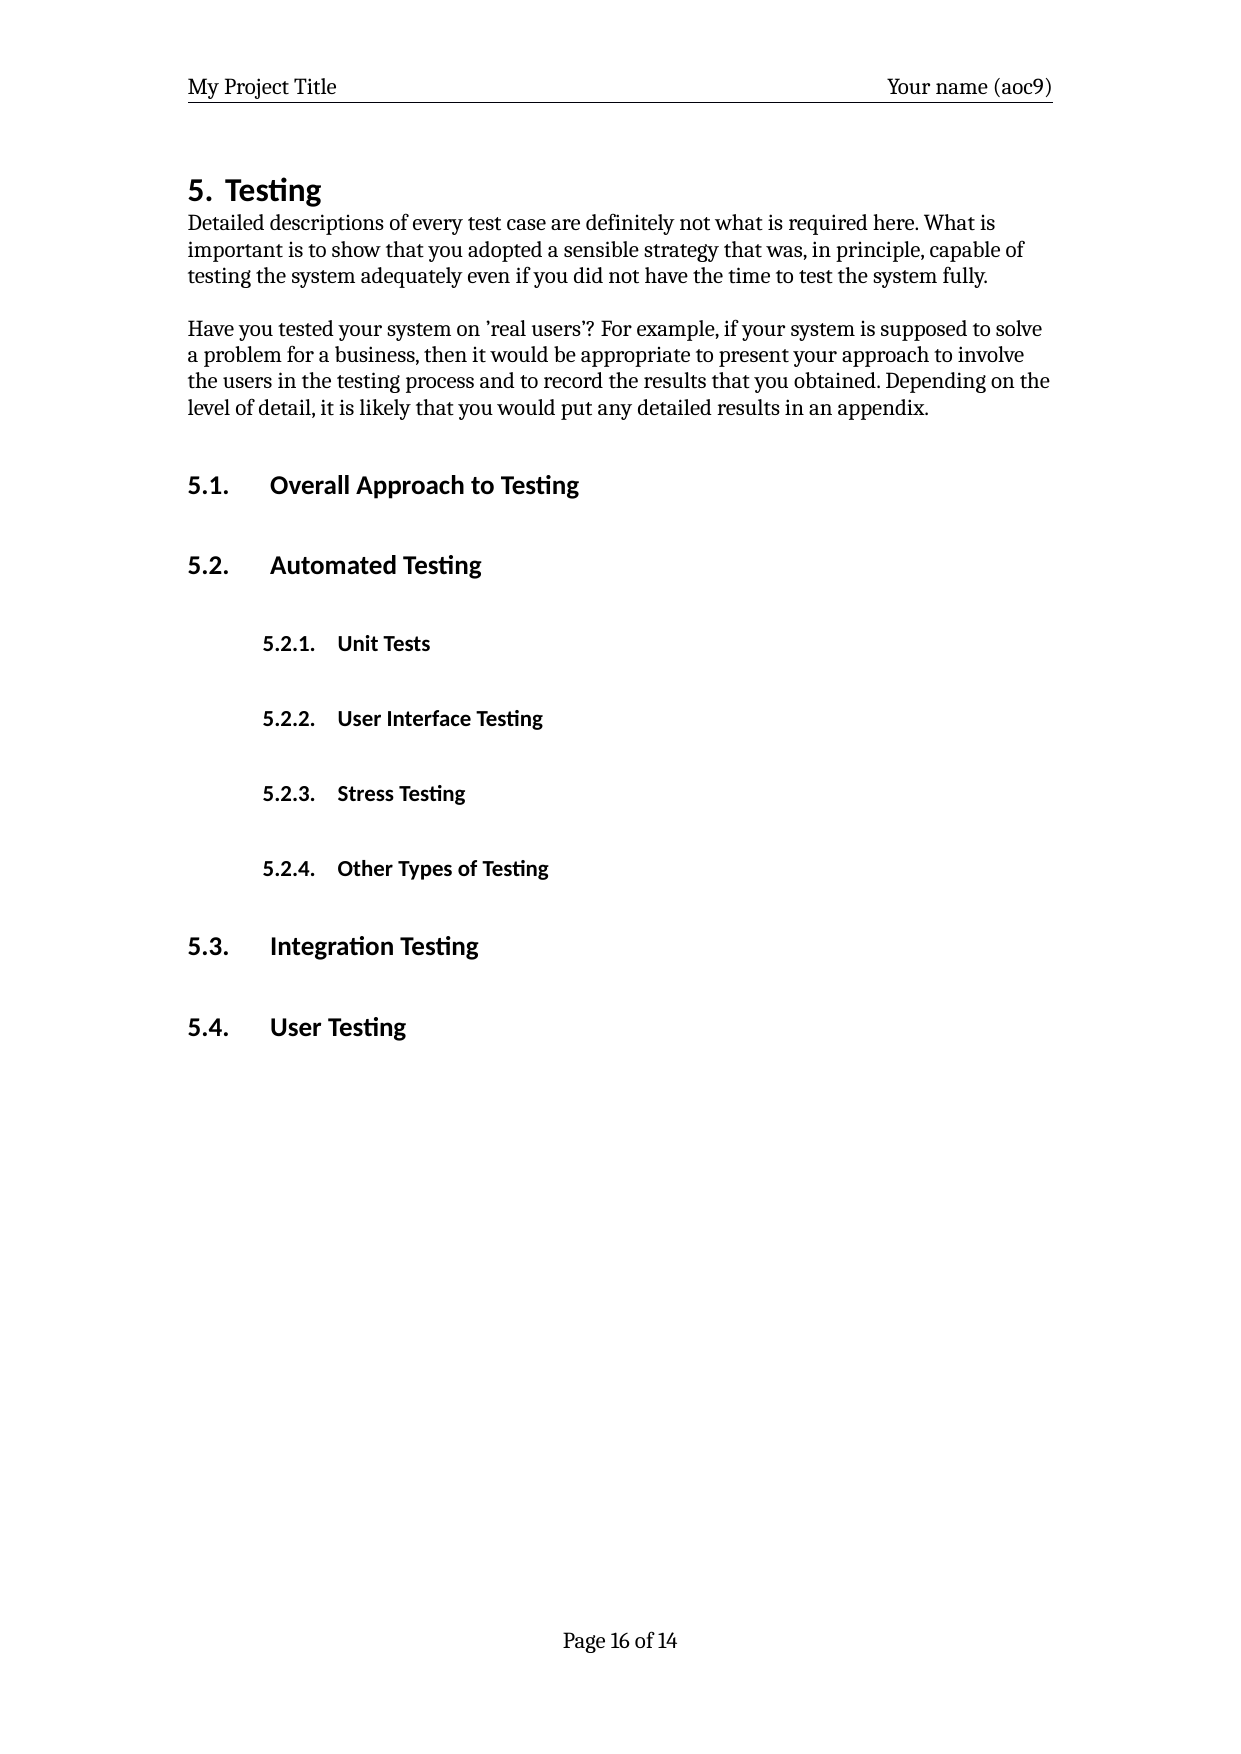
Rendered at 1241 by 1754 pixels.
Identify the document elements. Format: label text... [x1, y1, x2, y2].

subtitle Other Types of Testing [262, 854, 1053, 882]
text Detailed descriptions of every test case are definitely not what is required here. What is important is to show that you adopted a sensible strategy that was, in principle, capable of testing the system adequately even if you did not have the time to test the system fully. [187, 210, 1053, 289]
subtitle Automated Testing [187, 548, 1053, 581]
subtitle Stress Testing [262, 779, 1053, 807]
subtitle Integration Testing [187, 929, 1053, 962]
subtitle Unit Tests [262, 629, 1053, 657]
text Have you tested your system on ’real users’? For example, if your system is supposed to solve a problem for a business, then it would be appropriate to present your approach to involve the users in the testing process and to record the results that you obtained. Depending on the level of detail, it is likely that you would put any detailed results in an appendix. [187, 316, 1053, 421]
subtitle Testing [187, 169, 1053, 210]
subtitle Overall Approach to Testing [187, 468, 1053, 501]
subtitle User Testing [187, 1010, 1053, 1043]
subtitle User Interface Testing [262, 704, 1053, 732]
